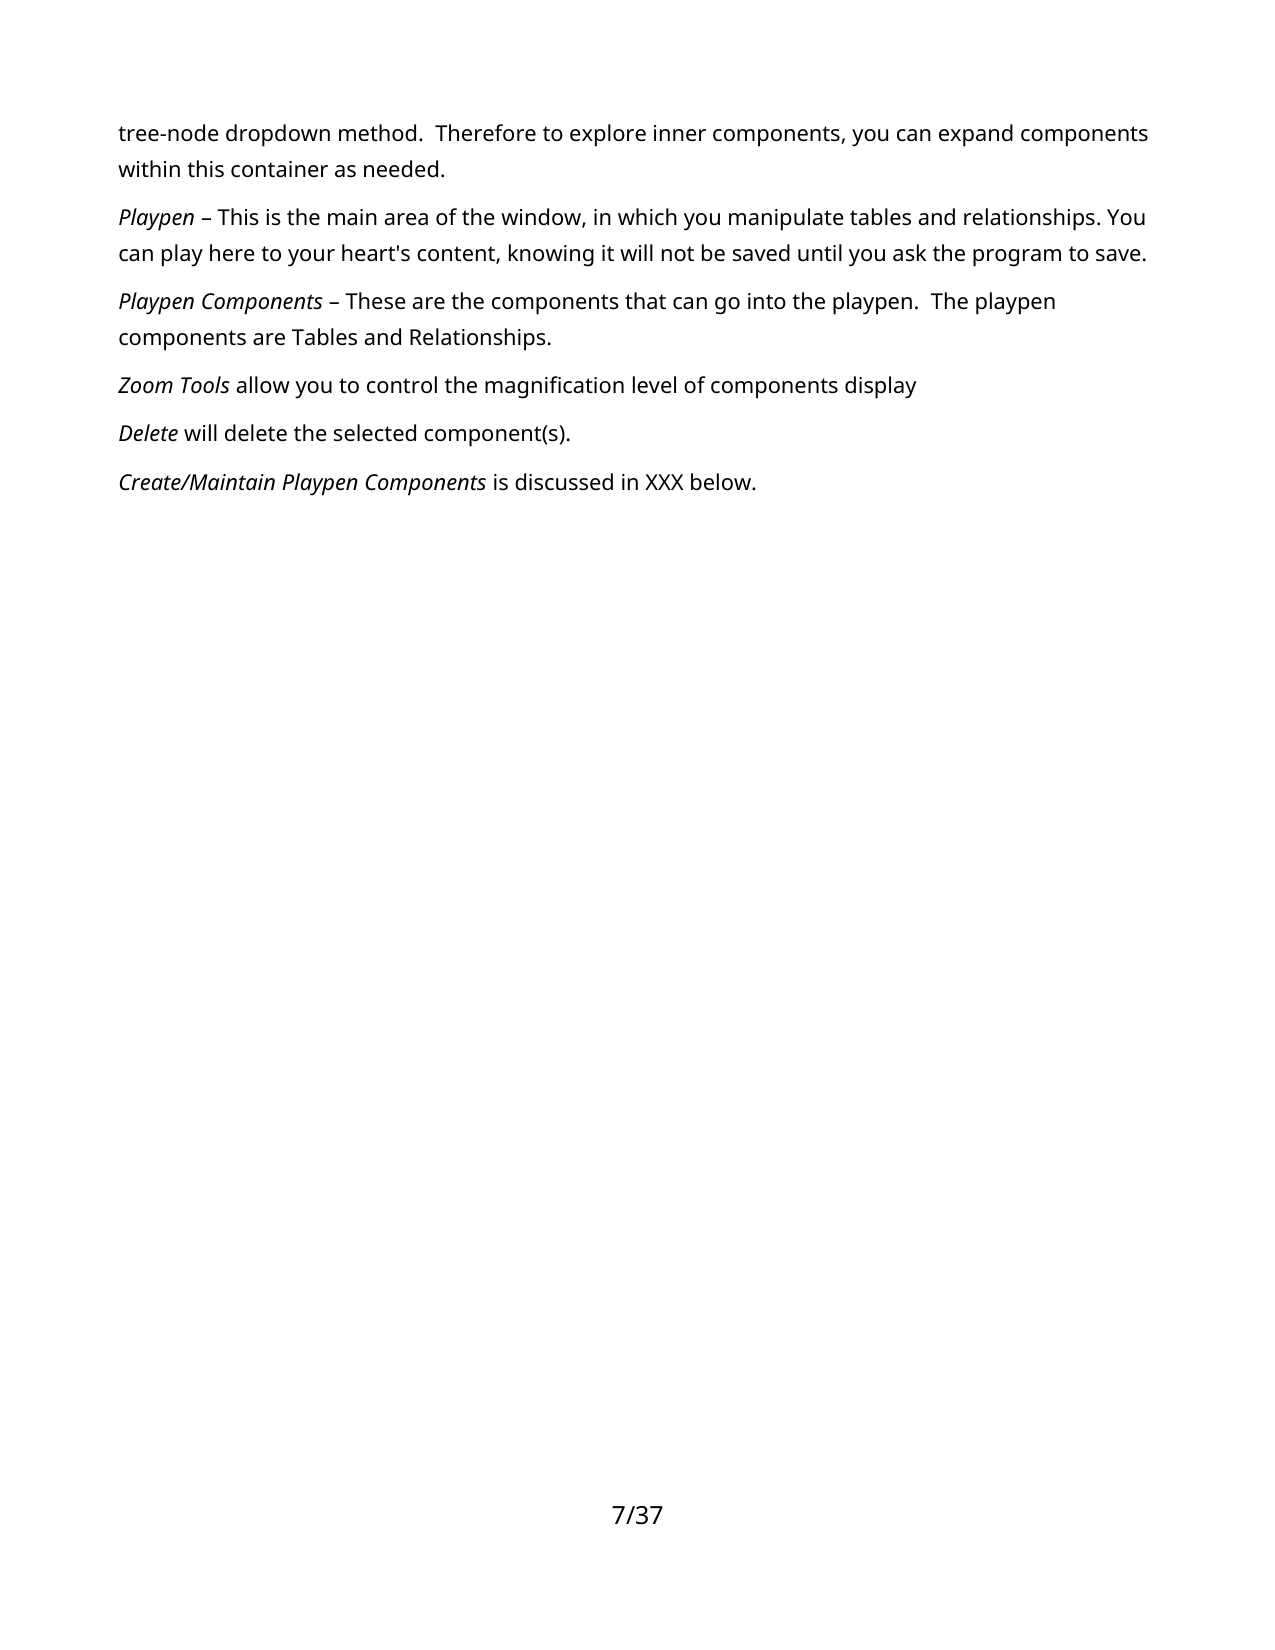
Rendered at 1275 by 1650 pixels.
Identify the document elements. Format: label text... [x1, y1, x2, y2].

text Create/Maintain Playpen Components is discussed in XXX below. [118, 466, 1157, 496]
text Delete will delete the selected component(s). [118, 418, 1157, 448]
text Playpen – This is the main area of the window, in which you manipulate tables and relationships. You can play here to your heart's content, knowing it will not be saved until you ask the program to save. [118, 202, 1157, 268]
text tree-node dropdown method. Therefore to explore inner components, you can expand components within this container as needed. [118, 118, 1157, 184]
text Playpen Components – These are the components that can go into the playpen. The playpen components are Tables and Relationships. [118, 286, 1157, 352]
text Zoom Tools allow you to control the magnification level of components display [118, 370, 1157, 400]
